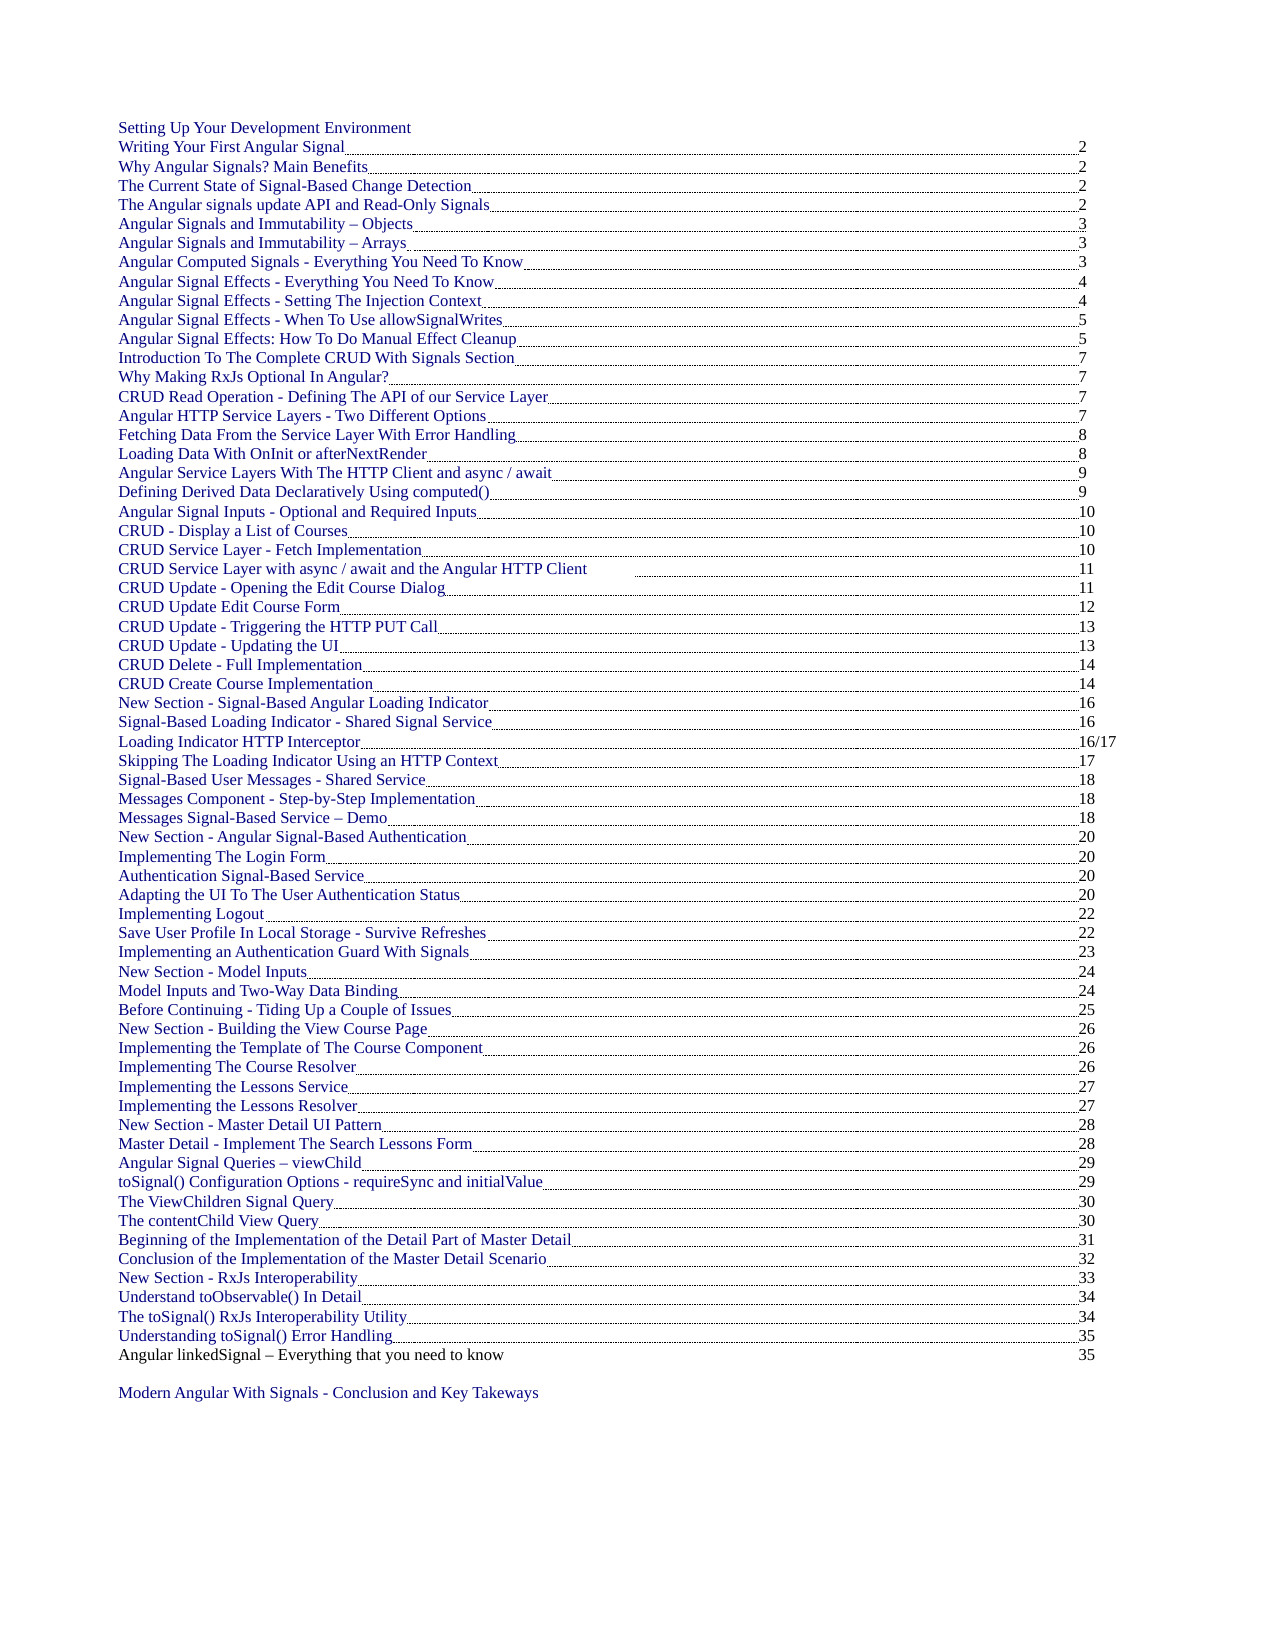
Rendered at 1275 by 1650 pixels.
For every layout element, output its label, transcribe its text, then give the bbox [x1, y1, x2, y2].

text Angular Signals and Immutability – Arrays 3 [118, 233, 1157, 252]
text Understanding toSignal() Error Handling 35 [118, 1326, 1157, 1345]
text Loading Indicator HTTP Interceptor 16/17 [118, 731, 1157, 751]
text Angular Service Layers With The HTTP Client and async / await 9 [118, 463, 1157, 482]
text CRUD Service Layer with async / await and the Angular HTTP Client 11 [118, 559, 1157, 578]
text New Section - Angular Signal-Based Authentication 20 [118, 827, 1157, 846]
text Implementing an Authentication Guard With Signals 23 [118, 942, 1157, 961]
text CRUD Update - Triggering the HTTP PUT Call 13 [118, 616, 1157, 636]
text CRUD Read Operation - Defining The API of our Service Layer 7 [118, 386, 1157, 406]
text Loading Data With OnInit or afterNextRender 8 [118, 444, 1157, 463]
text New Section - Master Detail UI Pattern 28 [118, 1115, 1157, 1134]
text Angular Signals and Immutability – Objects 3 [118, 214, 1157, 233]
text CRUD Update - Updating the UI 13 [118, 636, 1157, 655]
text The ViewChildren Signal Query 30 [118, 1191, 1157, 1211]
text New Section - Signal-Based Angular Loading Indicator 16 [118, 693, 1157, 712]
text Implementing the Lessons Service 27 [118, 1076, 1157, 1096]
text New Section - Model Inputs 24 [118, 961, 1157, 981]
text Setting Up Your Development Environment [118, 118, 1157, 137]
text Angular Signal Effects: How To Do Manual Effect Cleanup 5 [118, 329, 1157, 348]
text Defining Derived Data Declaratively Using computed() 9 [118, 482, 1157, 501]
text CRUD - Display a List of Courses 10 [118, 521, 1157, 540]
text The toSignal() RxJs Interoperability Utility 34 [118, 1306, 1157, 1326]
text Fetching Data From the Service Layer With Error Handling 8 [118, 425, 1157, 444]
text CRUD Update - Opening the Edit Course Dialog 11 [118, 578, 1157, 597]
text Messages Signal-Based Service – Demo 18 [118, 808, 1157, 827]
text Authentication Signal-Based Service 20 [118, 866, 1157, 885]
text Signal-Based User Messages - Shared Service 18 [118, 770, 1157, 789]
text Implementing The Course Resolver 26 [118, 1057, 1157, 1076]
text Adapting the UI To The User Authentication Status 20 [118, 885, 1157, 904]
text Why Angular Signals? Main Benefits 2 [118, 156, 1157, 176]
text CRUD Update Edit Course Form 12 [118, 597, 1157, 616]
text Angular Computed Signals - Everything You Need To Know 3 [118, 252, 1157, 271]
text Understand toObservable() In Detail 34 [118, 1287, 1157, 1306]
text The Angular signals update API and Read-Only Signals 2 [118, 195, 1157, 214]
text The Current State of Signal-Based Change Detection 2 [118, 176, 1157, 195]
text Angular Signal Effects - Everything You Need To Know 4 [118, 271, 1157, 291]
text The contentChild View Query 30 [118, 1211, 1157, 1230]
text Angular Signal Queries – viewChild 29 [118, 1153, 1157, 1172]
text Save User Profile In Local Storage - Survive Refreshes 22 [118, 923, 1157, 942]
text Introduction To The Complete CRUD With Signals Section 7 [118, 348, 1157, 367]
text Skipping The Loading Indicator Using an HTTP Context 17 [118, 751, 1157, 770]
text Angular Signal Effects - When To Use allowSignalWrites 5 [118, 310, 1157, 329]
text Angular Signal Effects - Setting The Injection Context 4 [118, 291, 1157, 310]
text CRUD Delete - Full Implementation 14 [118, 655, 1157, 674]
text Implementing Logout 22 [118, 904, 1157, 923]
text Angular Signal Inputs - Optional and Required Inputs 10 [118, 501, 1157, 521]
text Conclusion of the Implementation of the Master Detail Scenario 32 [118, 1249, 1157, 1268]
text Modern Angular With Signals - Conclusion and Key Takeways [118, 1383, 1157, 1402]
text Implementing The Login Form 20 [118, 846, 1157, 866]
text Writing Your First Angular Signal 2 [118, 137, 1157, 156]
text Signal-Based Loading Indicator - Shared Signal Service 16 [118, 712, 1157, 731]
text Why Making RxJs Optional In Angular? 7 [118, 367, 1157, 386]
text CRUD Create Course Implementation 14 [118, 674, 1157, 693]
text New Section - RxJs Interoperability 33 [118, 1268, 1157, 1287]
text Angular linkedSignal – Everything that you need to know 35 [118, 1345, 1157, 1364]
text Messages Component - Step-by-Step Implementation 18 [118, 789, 1157, 808]
text New Section - Building the View Course Page 26 [118, 1019, 1157, 1038]
text Before Continuing - Tiding Up a Couple of Issues 25 [118, 1000, 1157, 1019]
text Implementing the Lessons Resolver 27 [118, 1096, 1157, 1115]
text Model Inputs and Two-Way Data Binding 24 [118, 981, 1157, 1000]
text CRUD Service Layer - Fetch Implementation 10 [118, 540, 1157, 559]
text toSignal() Configuration Options - requireSync and initialValue 29 [118, 1172, 1157, 1191]
text Angular HTTP Service Layers - Two Different Options 7 [118, 406, 1157, 425]
text Beginning of the Implementation of the Detail Part of Master Detail 31 [118, 1230, 1157, 1249]
text Master Detail - Implement The Search Lessons Form 28 [118, 1134, 1157, 1153]
text Implementing the Template of The Course Component 26 [118, 1038, 1157, 1057]
